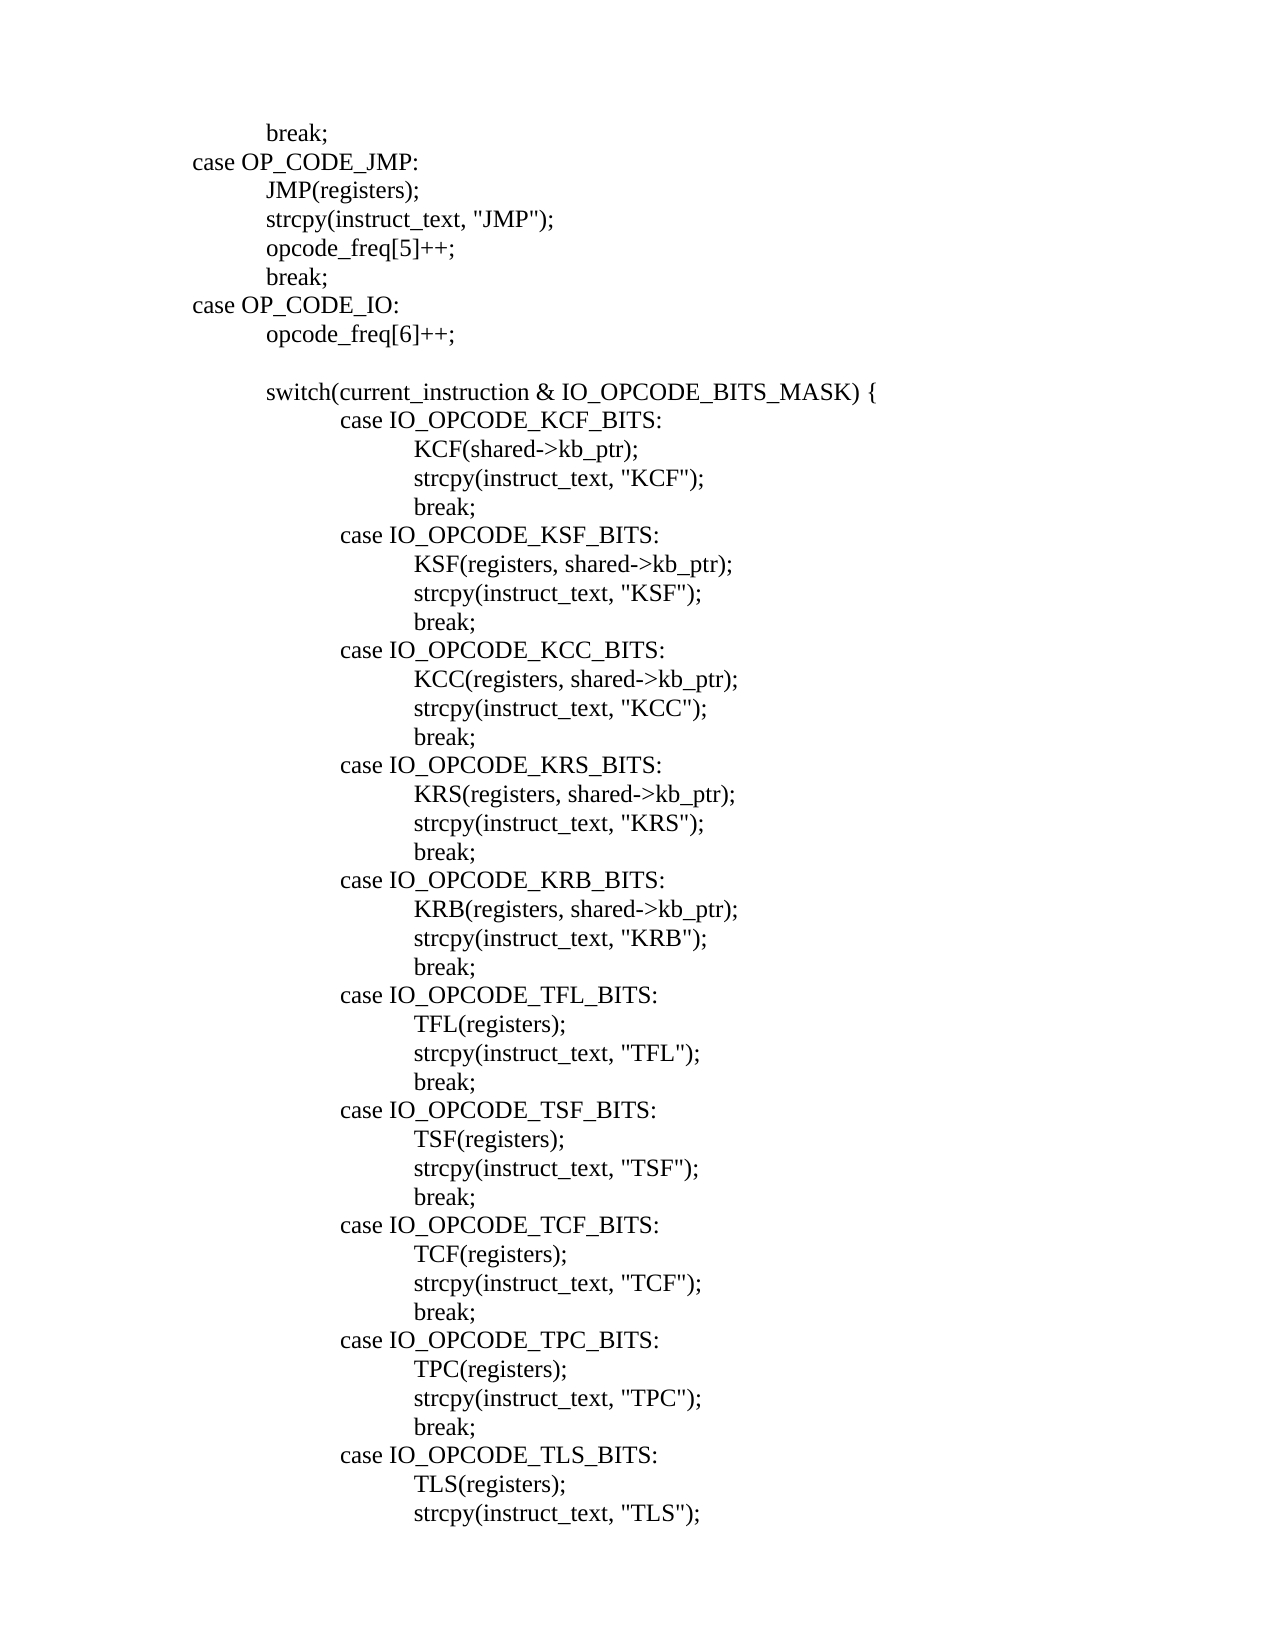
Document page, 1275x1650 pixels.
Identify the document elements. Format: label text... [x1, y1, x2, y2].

text JMP(registers); [118, 176, 1157, 204]
text strcpy(instruct_text, "KCF"); [118, 463, 1157, 492]
text KCC(registers, shared->kb_ptr); [118, 664, 1157, 693]
text case OP_CODE_JMP: [118, 147, 1157, 176]
text strcpy(instruct_text, "TLS"); [118, 1498, 1157, 1527]
text break; [118, 1297, 1157, 1326]
text opcode_freq[6]++; [118, 319, 1157, 348]
text case IO_OPCODE_TSF_BITS: [118, 1096, 1157, 1124]
text break; [118, 492, 1157, 521]
text strcpy(instruct_text, "TPC"); [118, 1383, 1157, 1412]
text case IO_OPCODE_TLS_BITS: [118, 1441, 1157, 1469]
text strcpy(instruct_text, "KSF"); [118, 578, 1157, 607]
text case IO_OPCODE_TFL_BITS: [118, 981, 1157, 1009]
text TCF(registers); [118, 1239, 1157, 1268]
text strcpy(instruct_text, "KRB"); [118, 923, 1157, 952]
text KRS(registers, shared->kb_ptr); [118, 779, 1157, 808]
text strcpy(instruct_text, "KRS"); [118, 808, 1157, 837]
text break; [118, 952, 1157, 981]
text TLS(registers); [118, 1469, 1157, 1498]
text break; [118, 1182, 1157, 1211]
text TFL(registers); [118, 1009, 1157, 1038]
text opcode_freq[5]++; [118, 233, 1157, 262]
text break; [118, 1412, 1157, 1441]
text strcpy(instruct_text, "TFL"); [118, 1038, 1157, 1067]
text case IO_OPCODE_KRB_BITS: [118, 866, 1157, 894]
text KCF(shared->kb_ptr); [118, 434, 1157, 463]
text case OP_CODE_IO: [118, 291, 1157, 319]
text break; [118, 607, 1157, 636]
text break; [118, 722, 1157, 751]
text TSF(registers); [118, 1124, 1157, 1153]
text case IO_OPCODE_KRS_BITS: [118, 751, 1157, 779]
text case IO_OPCODE_KCC_BITS: [118, 636, 1157, 664]
text break; [118, 1067, 1157, 1096]
text strcpy(instruct_text, "TCF"); [118, 1268, 1157, 1297]
text break; [118, 262, 1157, 291]
text break; [118, 118, 1157, 147]
text case IO_OPCODE_KCF_BITS: [118, 406, 1157, 434]
text strcpy(instruct_text, "JMP"); [118, 204, 1157, 233]
text strcpy(instruct_text, "KCC"); [118, 693, 1157, 722]
text case IO_OPCODE_TPC_BITS: [118, 1326, 1157, 1354]
text TPC(registers); [118, 1354, 1157, 1383]
text case IO_OPCODE_TCF_BITS: [118, 1211, 1157, 1239]
text KSF(registers, shared->kb_ptr); [118, 549, 1157, 578]
text case IO_OPCODE_KSF_BITS: [118, 521, 1157, 549]
text break; [118, 837, 1157, 866]
text KRB(registers, shared->kb_ptr); [118, 894, 1157, 923]
text strcpy(instruct_text, "TSF"); [118, 1153, 1157, 1182]
text switch(current_instruction & IO_OPCODE_BITS_MASK) { [118, 377, 1157, 406]
